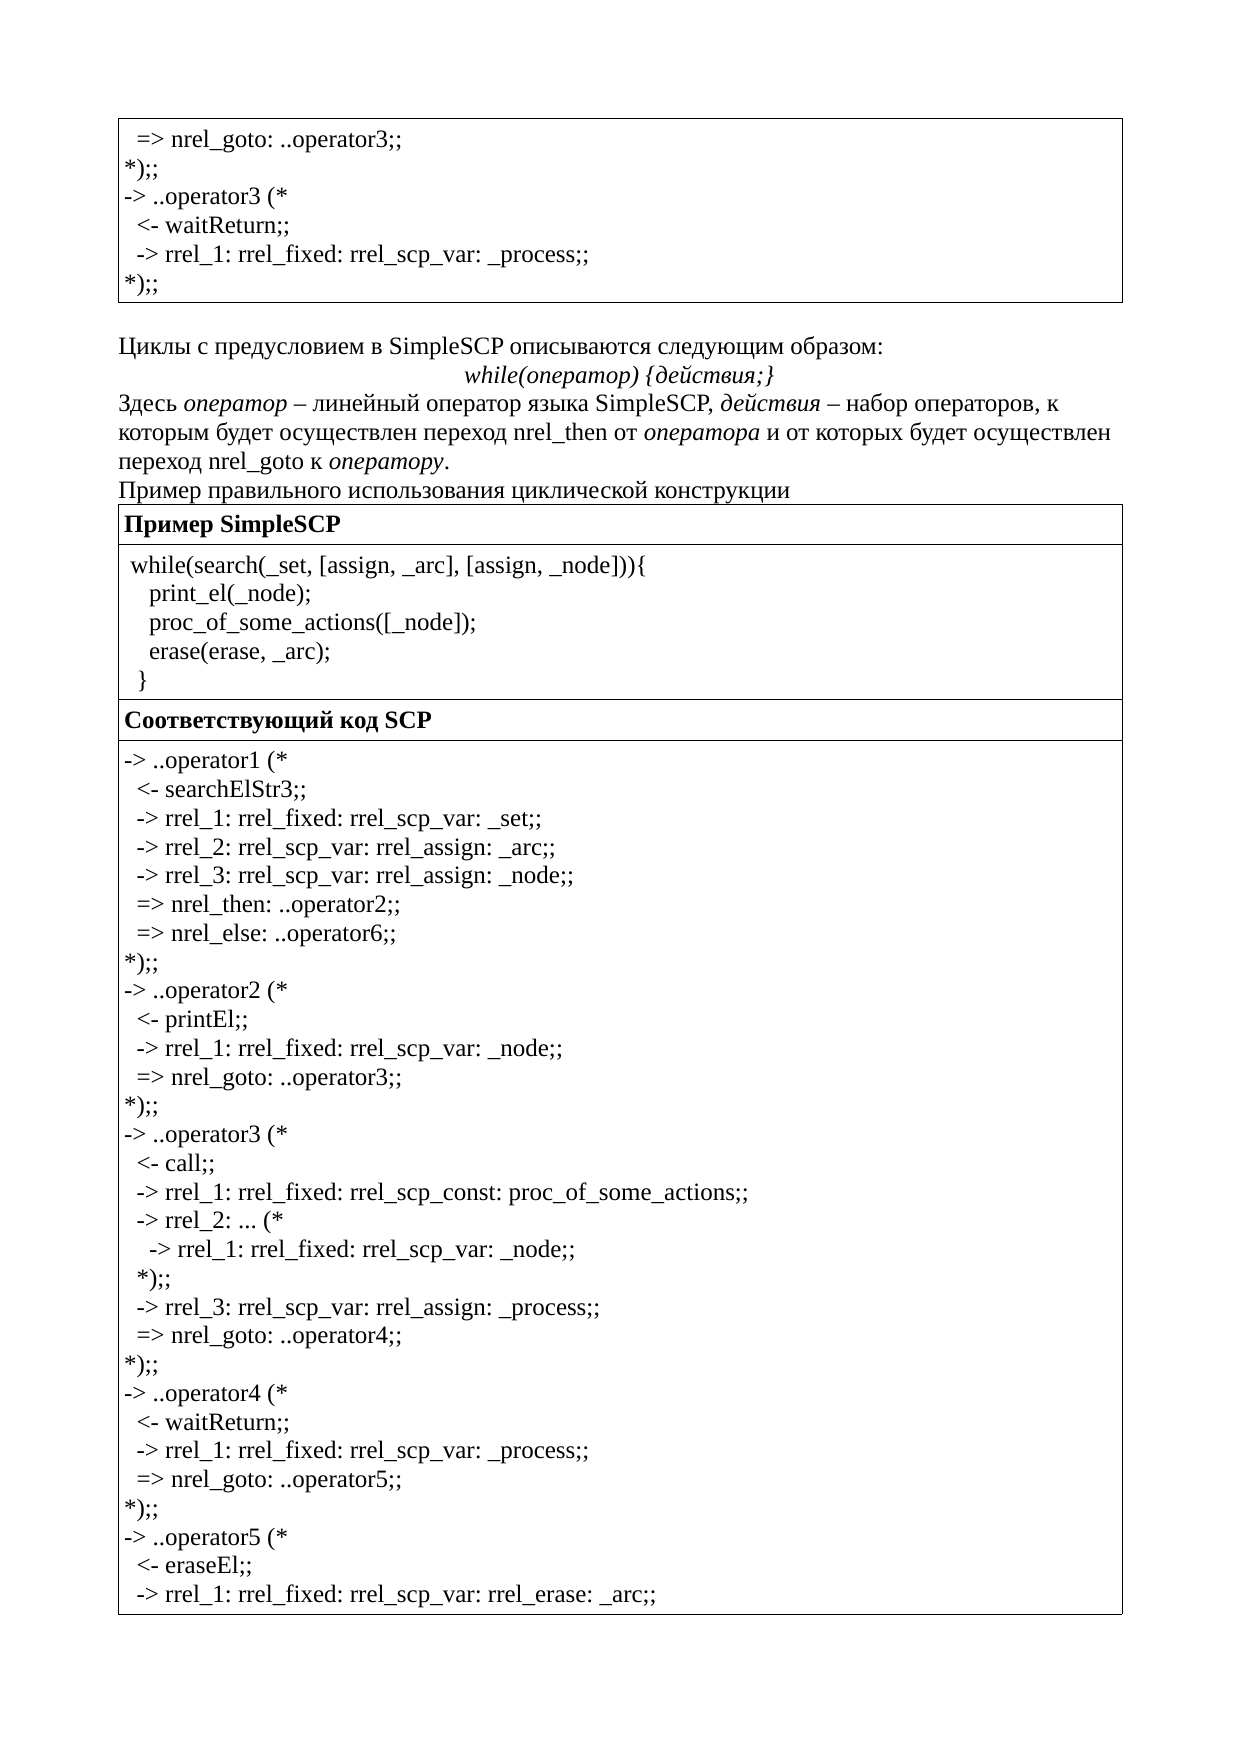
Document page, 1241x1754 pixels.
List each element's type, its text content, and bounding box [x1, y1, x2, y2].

table_cell Соответствующий код SCP [119, 700, 1122, 739]
text Циклы с предусловием в SimpleSCP описываются следующим образом: [118, 331, 1122, 360]
table_cell => nrel_goto: ..operator3;; *);; -> ..operator3 (* <- waitReturn;; -> rrel_1: rrel_fixed: rrel_scp_var: _process;; *);; [119, 119, 1122, 302]
text Здесь оператор – линейный оператор языка SimpleSCP, действия – набор операторов, к которым будет осуществлен переход nrel_then от оператора и от которых будет осуществлен переход nrel_goto к оператору. [118, 388, 1122, 475]
text while(оператор) {действия;} [118, 360, 1122, 388]
table_cell -> ..operator1 (* <- searchElStr3;; -> rrel_1: rrel_fixed: rrel_scp_var: _set;; -> rrel_2: rrel_scp_var: rrel_assign: _arc;; -> rrel_3: rrel_scp_var: rrel_assign: _node;; => nrel_then: ..operator2;; => nrel_else: ..operator6;; *);; -> ..operator2 (* <- printEl;; -> rrel_1: rrel_fixed: rrel_scp_var: _node;; => nrel_goto: ..operator3;; *);; -> ..operator3 (* <- call;; -> rrel_1: rrel_fixed: rrel_scp_const: proc_of_some_actions;; -> rrel_2: ... (* -> rrel_1: rrel_fixed: rrel_scp_var: _node;; *);; -> rrel_3: rrel_scp_var: rrel_assign: _process;; => nrel_goto: ..operator4;; *);; -> ..operator4 (* <- waitReturn;; -> rrel_1: rrel_fixed: rrel_scp_var: _process;; => nrel_goto: ..operator5;; *);; -> ..operator5 (* <- eraseEl;; -> rrel_1: rrel_fixed: rrel_scp_var: rrel_erase: _arc;; [119, 741, 1122, 1613]
table_cell while(search(_set, [assign, _arc], [assign, _node])){ print_el(_node); proc_of_some_actions([_node]); erase(erase, _arc); } [119, 545, 1122, 699]
text Пример правильного использования циклической конструкции [118, 475, 1122, 503]
table_header Пример SimpleSCP [119, 505, 1122, 544]
